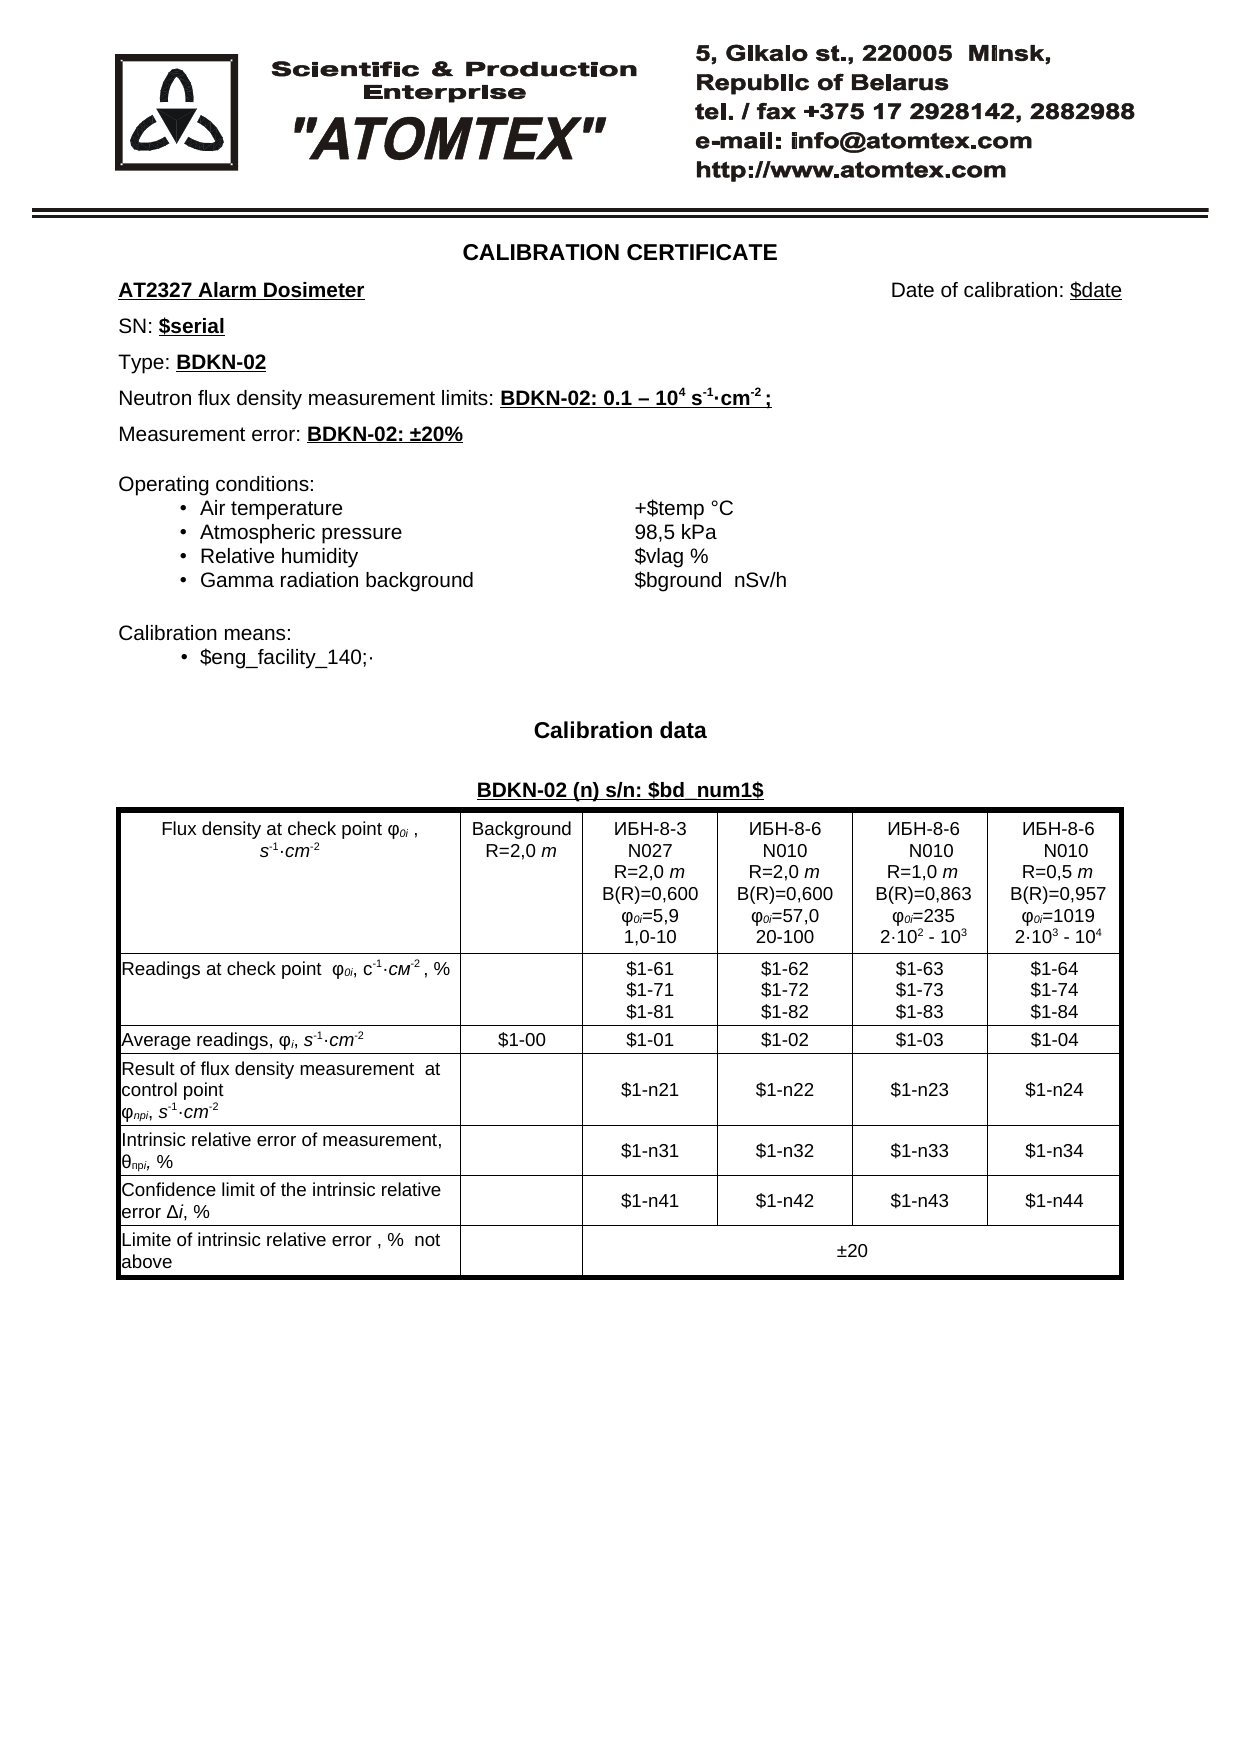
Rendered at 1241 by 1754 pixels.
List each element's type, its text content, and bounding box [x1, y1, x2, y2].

table_cell $1-n42 [718, 1176, 852, 1225]
text Calibration means: [118, 621, 1122, 645]
table_cell $1-01 [583, 1026, 717, 1053]
list $eng_facility_140;· [123, 645, 1122, 669]
table_cell [461, 1126, 582, 1175]
table_cell $1-n22 [718, 1054, 852, 1125]
table_cell ИБН-8-6 N010 R=0,5 m B(R)=0,957 φ0i=1019 2·103 - 104 [988, 813, 1119, 953]
list Gamma radiation background $bground nSv/h [179, 568, 1122, 592]
text [118, 178, 1122, 208]
text Type: BDKN-02 [118, 349, 1122, 373]
text [118, 218, 1122, 237]
table_cell Result of flux density measurement at control point φnpi, s-1·cm-2 [121, 1054, 460, 1125]
table_cell Flux density at check point φ0i , s-1·cm-2 [121, 813, 460, 953]
table_cell $1-n34 [988, 1126, 1119, 1175]
table_cell Intrinsic relative error of measurement, θпрi, % [121, 1126, 460, 1175]
table_cell ИБН-8-6 N010 R=1,0 m B(R)=0,863 φ0i=235 2·102 - 103 [853, 813, 987, 953]
table_cell $1-n32 [718, 1126, 852, 1175]
text Measurement error: BDKN-02: ±20% [118, 421, 1122, 445]
table_cell $1-n41 [583, 1176, 717, 1225]
text Calibration data [118, 717, 1122, 743]
table_cell $1-n33 [853, 1126, 987, 1175]
list Atmospheric pressure 98,5 kPa [179, 520, 1122, 544]
table_cell ±20 [583, 1226, 1119, 1275]
table_cell $1-n31 [583, 1126, 717, 1175]
table_cell $1-n23 [853, 1054, 987, 1125]
list Relative humidity $vlag % [179, 544, 1122, 568]
table_cell $1-02 [718, 1026, 852, 1053]
table_cell [461, 1226, 582, 1275]
table_cell $1-03 [853, 1026, 987, 1053]
table_cell Average readings, φi, s-1·cm-2 [121, 1026, 460, 1053]
table_cell [461, 1176, 582, 1225]
table_header BDKN-02 (n) s/n: $bd_num1$ [118, 772, 1122, 807]
text Neutron flux density measurement limits: BDKN-02: 0.1 – 104 s-1·cm-2 ; [118, 386, 1122, 409]
text SN: $serial [118, 314, 1122, 338]
table_cell Readings at check point φ0i, с-1·см-2 , % [121, 954, 460, 1025]
table_cell Background R=2,0 m [461, 813, 582, 953]
table_cell Limite of intrinsic relative error , % not above [121, 1226, 460, 1275]
table_cell $1-n24 [988, 1054, 1119, 1125]
table_cell $1-62 $1-72 $1-82 [718, 954, 852, 1025]
table_cell $1-n43 [853, 1176, 987, 1225]
table_cell ИБН-8-6 N010 R=2,0 m B(R)=0,600 φ0i=57,0 20-100 [718, 813, 852, 953]
text AT2327 Alarm Dosimeter Date of calibration: $date [118, 278, 1122, 302]
table_cell $1-63 $1-73 $1-83 [853, 954, 987, 1025]
text Operating conditions: [118, 472, 1122, 496]
table_cell $1-61 $1-71 $1-81 [583, 954, 717, 1025]
table_cell ИБН-8-3 N027 R=2,0 m B(R)=0,600 φ0i=5,9 1,0-10 [583, 813, 717, 953]
table_cell [461, 954, 582, 1025]
table_cell $1-00 [461, 1026, 582, 1053]
table_cell $1-04 [988, 1026, 1119, 1053]
table_cell [461, 1054, 582, 1125]
table_cell $1-n21 [583, 1054, 717, 1125]
text CALIBRATION CERTIFICATE [118, 239, 1122, 265]
table_cell Confidence limit of the intrinsic relative error Δi, % [121, 1176, 460, 1225]
table_cell $1-64 $1-74 $1-84 [988, 954, 1119, 1025]
list Air temperature +$temp °C [179, 496, 1122, 520]
table_cell $1-n44 [988, 1176, 1119, 1225]
